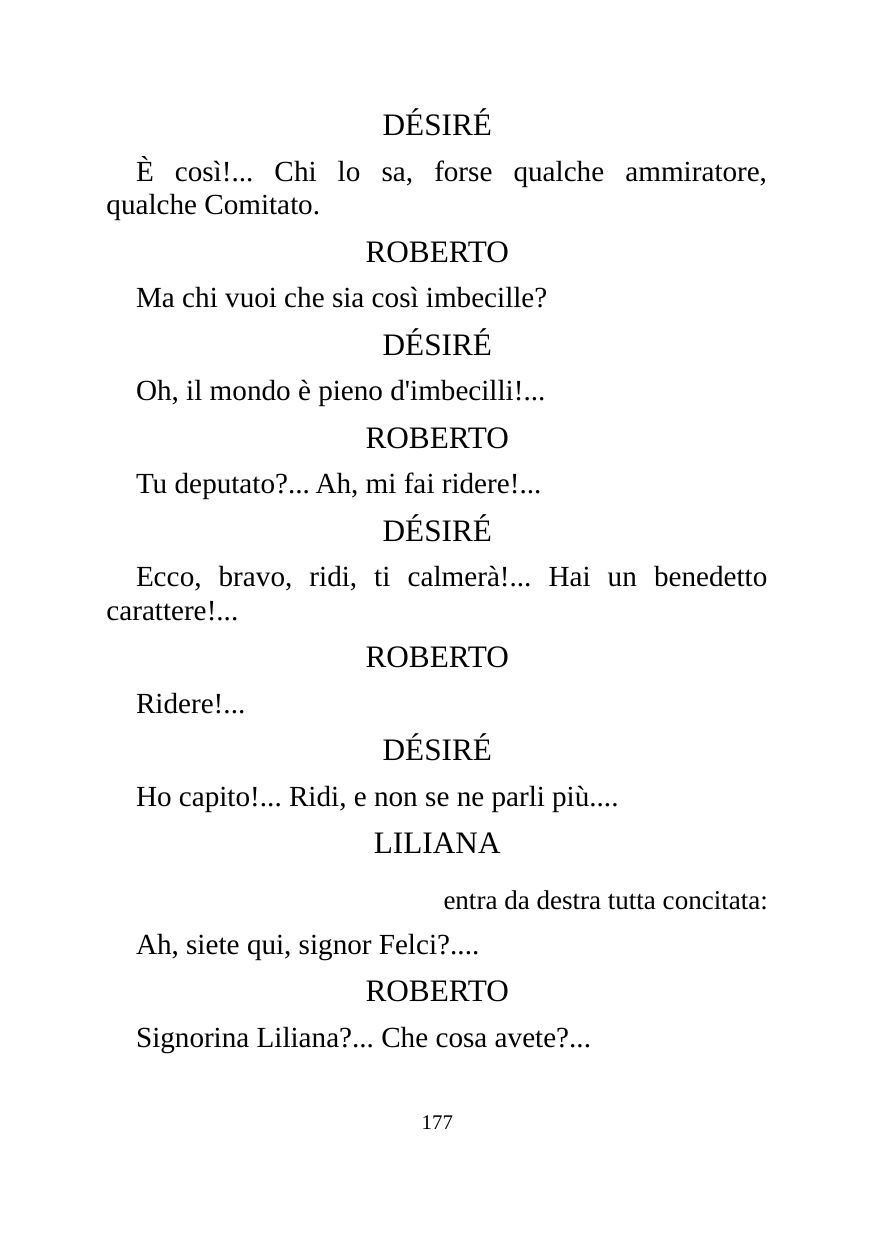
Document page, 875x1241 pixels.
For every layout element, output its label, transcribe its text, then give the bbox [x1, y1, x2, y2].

text ROBERTO [106, 233, 768, 269]
text Ecco, bravo, ridi, ti calmerà!... Hai un benedetto carattere!... [106, 559, 768, 627]
text È così!... Chi lo sa, forse qualche ammiratore, qualche Comitato. [106, 154, 768, 221]
text ROBERTO [106, 419, 768, 455]
text LILIANA [106, 824, 768, 860]
text ROBERTO [106, 972, 768, 1008]
text DÉSIRÉ [106, 731, 768, 767]
text Ma chi vuoi che sia così imbecille? [106, 281, 768, 314]
text ROBERTO [106, 638, 768, 674]
text Ho capito!... Ridi, e non se ne parli più.... [106, 779, 768, 813]
text entra da destra tutta concitata: [402, 884, 768, 915]
text Signorina Liliana?... Che cosa avete?... [106, 1020, 768, 1053]
text Ridere!... [106, 686, 768, 720]
text Ah, siete qui, signor Felci?.... [106, 927, 768, 960]
text DÉSIRÉ [106, 512, 768, 548]
text DÉSIRÉ [106, 106, 768, 142]
text Oh, il mondo è pieno d'imbecilli!... [106, 373, 768, 407]
text DÉSIRÉ [106, 326, 768, 362]
text Tu deputato?... Ah, mi fai ridere!... [106, 467, 768, 500]
